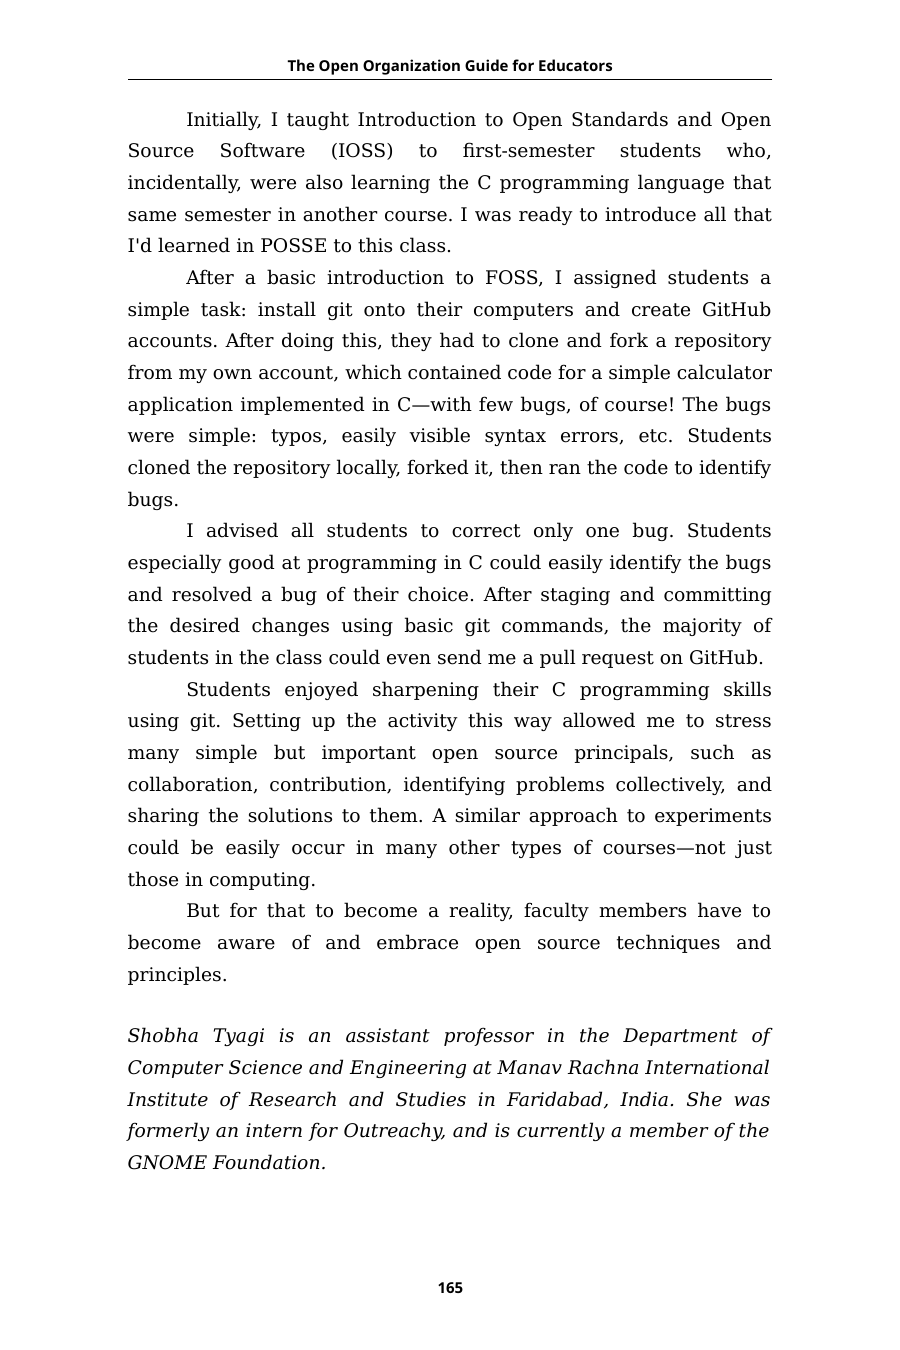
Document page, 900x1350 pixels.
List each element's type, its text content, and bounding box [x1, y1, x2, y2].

text But for that to become a reality, faculty members have to become aware of and embrace open source techniques and principles. [127, 900, 772, 986]
text Shobha Tyagi is an assistant professor in the Department of Computer Science and Engineering at Manav Rachna International Institute of Research and Studies in Faridabad, India. She was formerly an intern for Outreachy, and is currently a member of the GNOME Foundation. [127, 1025, 772, 1174]
text I advised all students to correct only one bug. Students especially good at programming in C could easily identify the bugs and resolved a bug of their choice. After staging and committing the desired changes using basic git commands, the majority of students in the class could even send me a pull request on GitHub. [127, 520, 772, 669]
text Initially, I taught Introduction to Open Standards and Open Source Software (IOSS) to first-semester students who, incidentally, were also learning the C programming language that same semester in another course. I was ready to introduce all that I'd learned in POSSE to this class. [127, 109, 772, 257]
text After a basic introduction to FOSS, I assigned students a simple task: install git onto their computers and create GitHub accounts. After doing this, they had to clone and fork a repository from my own account, which contained code for a simple calculator application implemented in C—with few bugs, of course! The bugs were simple: typos, easily visible syntax errors, etc. Students cloned the repository locally, forked it, then ran the code to identify bugs. [127, 267, 772, 511]
text Students enjoyed sharpening their C programming skills using git. Setting up the activity this way allowed me to stress many simple but important open source principals, such as collaboration, contribution, identifying problems collectively, and sharing the solutions to them. A similar approach to experiments could be easily occur in many other types of courses—not just those in computing. [127, 679, 772, 891]
